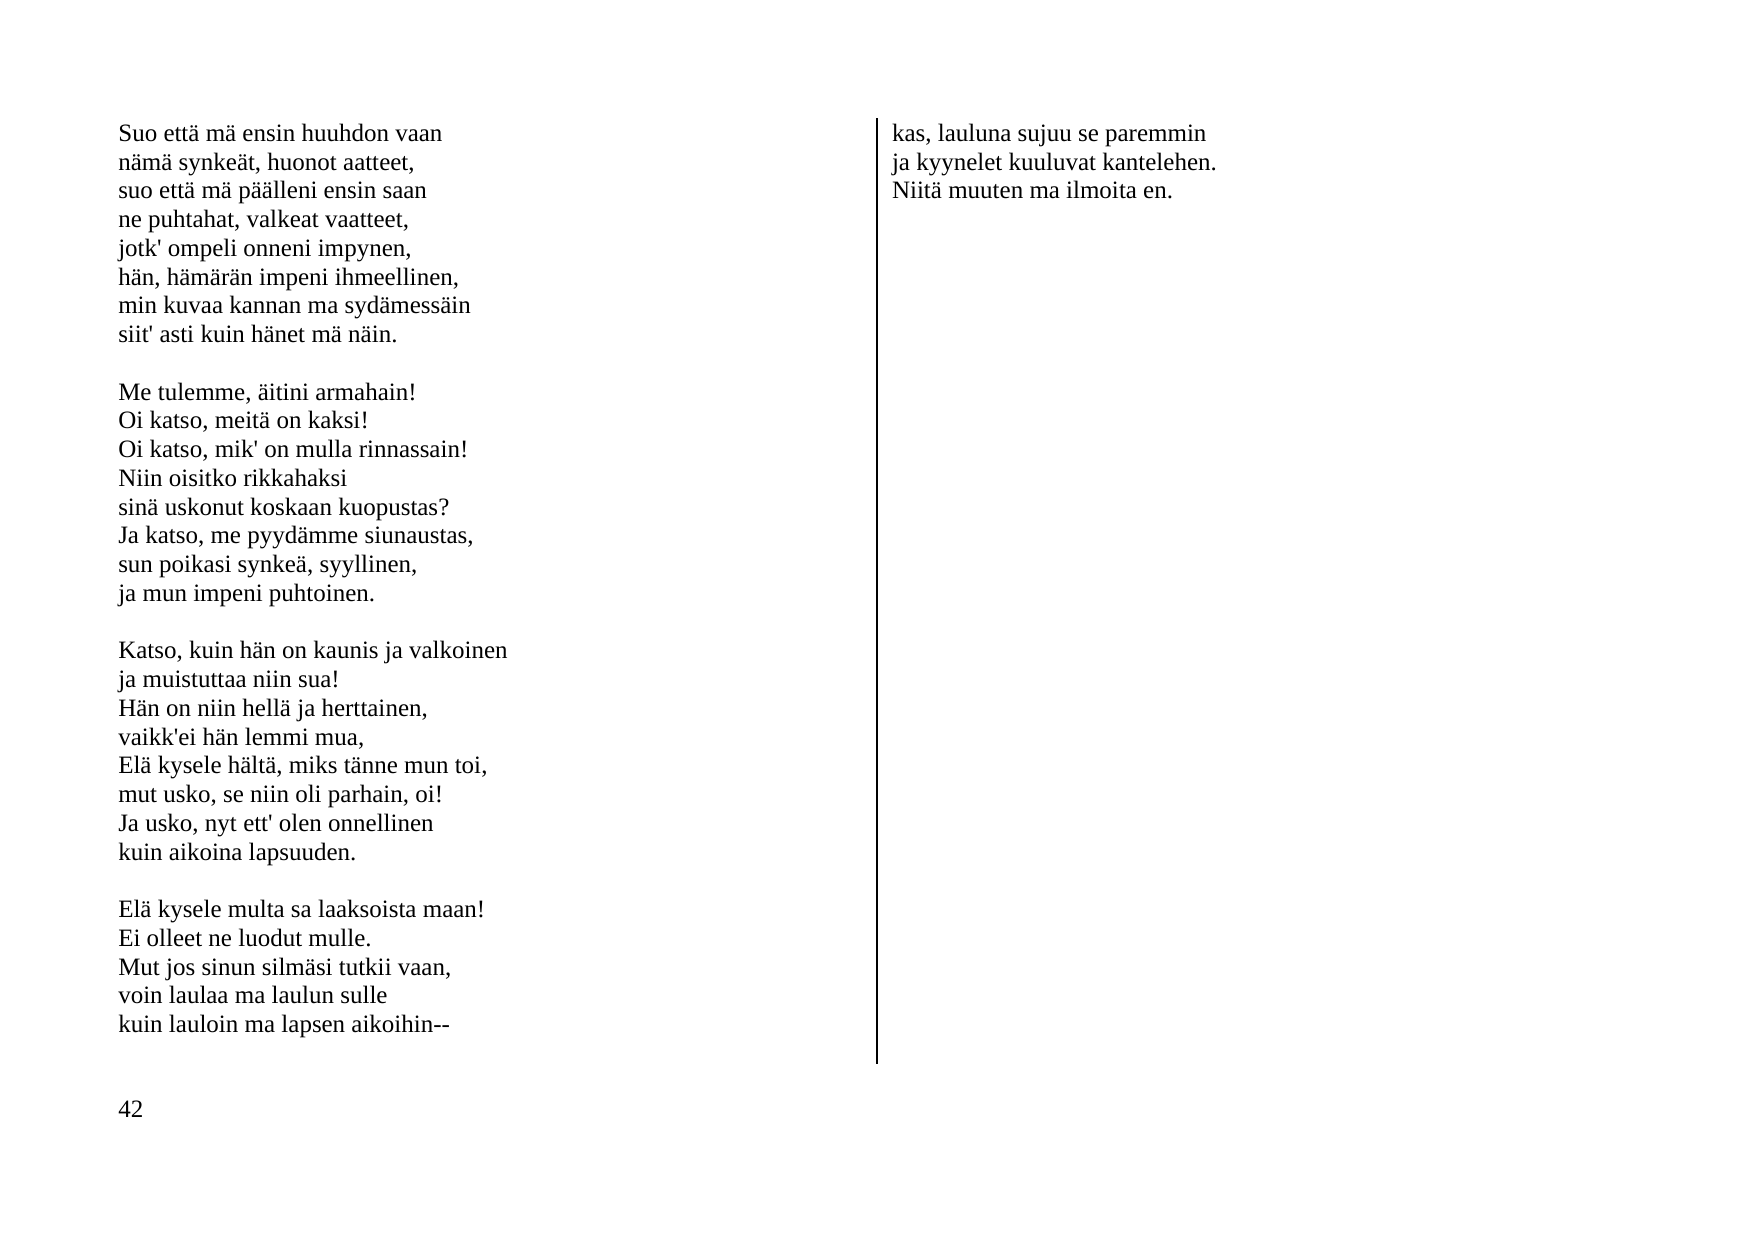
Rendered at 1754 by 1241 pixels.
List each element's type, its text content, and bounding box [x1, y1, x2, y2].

text ja kyynelet kuuluvat kantelehen. [892, 147, 1635, 176]
text Oi katso, mik' on mulla rinnassain! [118, 434, 862, 463]
text suo että mä päälleni ensin saan [118, 176, 862, 204]
text vaikk'ei hän lemmi mua, [118, 722, 862, 751]
text sun poikasi synkeä, syyllinen, [118, 549, 862, 578]
text Mut jos sinun silmäsi tutkii vaan, [118, 952, 862, 981]
text Ei olleet ne luodut mulle. [118, 923, 862, 952]
text mut usko, se niin oli parhain, oi! [118, 779, 862, 808]
text Suo että mä ensin huuhdon vaan [118, 118, 862, 147]
text kuin lauloin ma lapsen aikoihin-- [118, 1009, 862, 1038]
text hän, hämärän impeni ihmeellinen, [118, 262, 862, 291]
text Elä kysele multa sa laaksoista maan! [118, 894, 862, 923]
text min kuvaa kannan ma sydämessäin [118, 291, 862, 319]
text voin laulaa ma laulun sulle [118, 981, 862, 1009]
text Niin oisitko rikkahaksi [118, 463, 862, 492]
text Niitä muuten ma ilmoita en. [892, 176, 1635, 204]
text Elä kysele hältä, miks tänne mun toi, [118, 751, 862, 779]
text Hän on niin hellä ja herttainen, [118, 693, 862, 722]
text siit' asti kuin hänet mä näin. [118, 319, 862, 348]
text Ja katso, me pyydämme siunaustas, [118, 521, 862, 549]
text ja muistuttaa niin sua! [118, 664, 862, 693]
text ja mun impeni puhtoinen. [118, 578, 862, 607]
text jotk' ompeli onneni impynen, [118, 233, 862, 262]
text Me tulemme, äitini armahain! [118, 377, 862, 406]
text kuin aikoina lapsuuden. [118, 837, 862, 866]
text Oi katso, meitä on kaksi! [118, 406, 862, 434]
text ne puhtahat, valkeat vaatteet, [118, 204, 862, 233]
text nämä synkeät, huonot aatteet, [118, 147, 862, 176]
text sinä uskonut koskaan kuopustas? [118, 492, 862, 521]
text Ja usko, nyt ett' olen onnellinen [118, 808, 862, 837]
text Katso, kuin hän on kaunis ja valkoinen [118, 636, 862, 664]
text kas, lauluna sujuu se paremmin [892, 118, 1635, 147]
